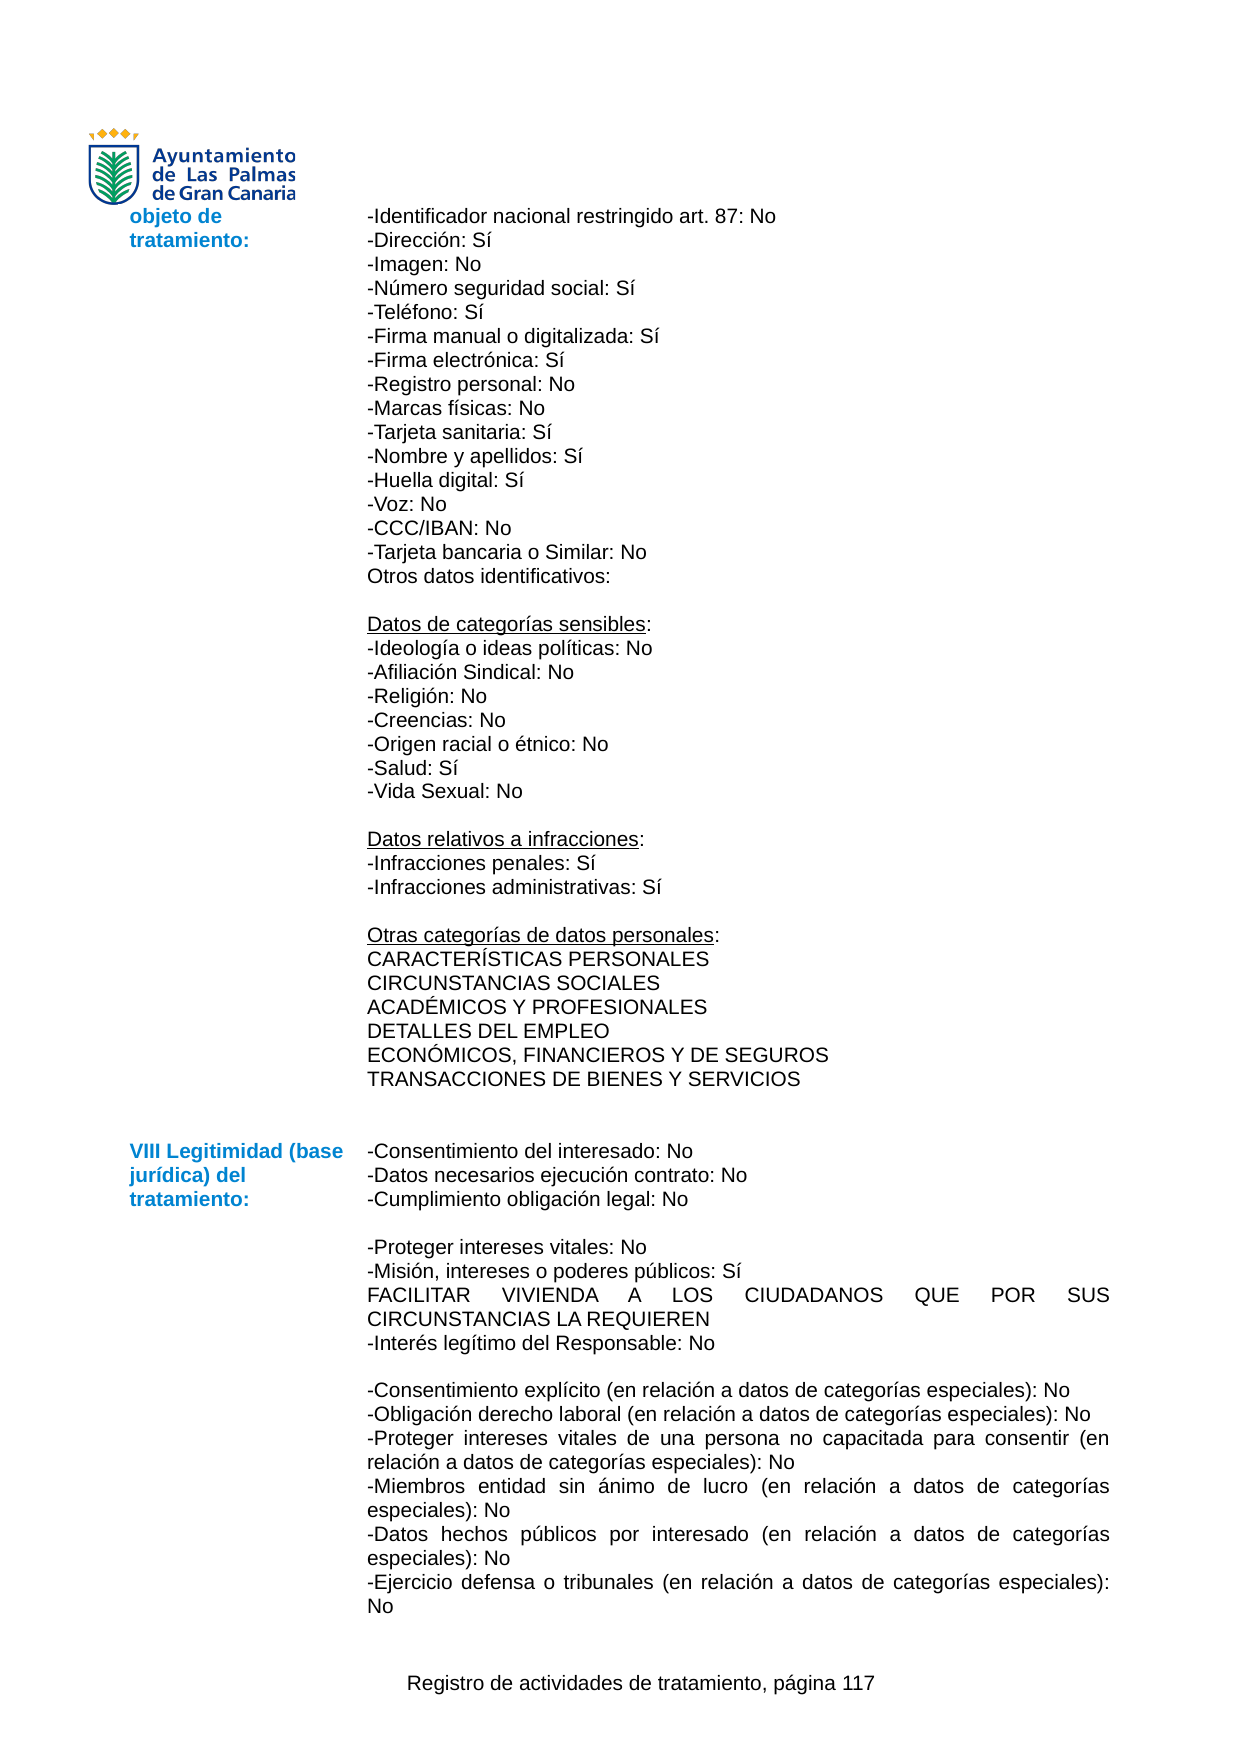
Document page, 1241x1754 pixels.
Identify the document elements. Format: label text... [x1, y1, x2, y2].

table_cell -Identificador nacional restringido art. 87: No -Dirección: Sí -Imagen: No -Número seguridad social: Sí -Teléfono: Sí -Firma manual o digitalizada: Sí -Firma electrónica: Sí -Registro personal: No -Marcas físicas: No -Tarjeta sanitaria: Sí -Nombre y apellidos: Sí -Huella digital: Sí -Voz: No -CCC/IBAN: No -Tarjeta bancaria o Similar: No Otros datos identificativos: Datos de categorías sensibles: -Ideología o ideas políticas: No -Afiliación Sindical: No -Religión: No -Creencias: No -Origen racial o étnico: No -Salud: Sí -Vida Sexual: No Datos relativos a infracciones: -Infracciones penales: Sí -Infracciones administrativas: Sí Otras categorías de datos personales: CARACTERÍSTICAS PERSONALES CIRCUNSTANCIAS SOCIALES ACADÉMICOS Y PROFESIONALES DETALLES DEL EMPLEO ECONÓMICOS, FINANCIEROS Y DE SEGUROS TRANSACCIONES DE BIENES Y SERVICIOS [356, 204, 1122, 1139]
picture [88, 128, 296, 205]
table_cell objeto de tratamiento: [118, 204, 356, 1139]
table_cell VIII Legitimidad (base jurídica) del tratamiento: [118, 1139, 356, 1618]
table_cell -Consentimiento del interesado: No -Datos necesarios ejecución contrato: No -Cumplimiento obligación legal: No -Proteger intereses vitales: No -Misión, intereses o poderes públicos: Sí FACILITAR VIVIENDA A LOS CIUDADANOS QUE POR SUS CIRCUNSTANCIAS LA REQUIEREN -Interés legítimo del Responsable: No -Consentimiento explícito (en relación a datos de categorías especiales): No -Obligación derecho laboral (en relación a datos de categorías especiales): No -Proteger intereses vitales de una persona no capacitada para consentir (en relación a datos de categorías especiales): No -Miembros entidad sin ánimo de lucro (en relación a datos de categorías especiales): No -Datos hechos públicos por interesado (en relación a datos de categorías especiales): No -Ejercicio defensa o tribunales (en relación a datos de categorías especiales): No [356, 1139, 1122, 1618]
